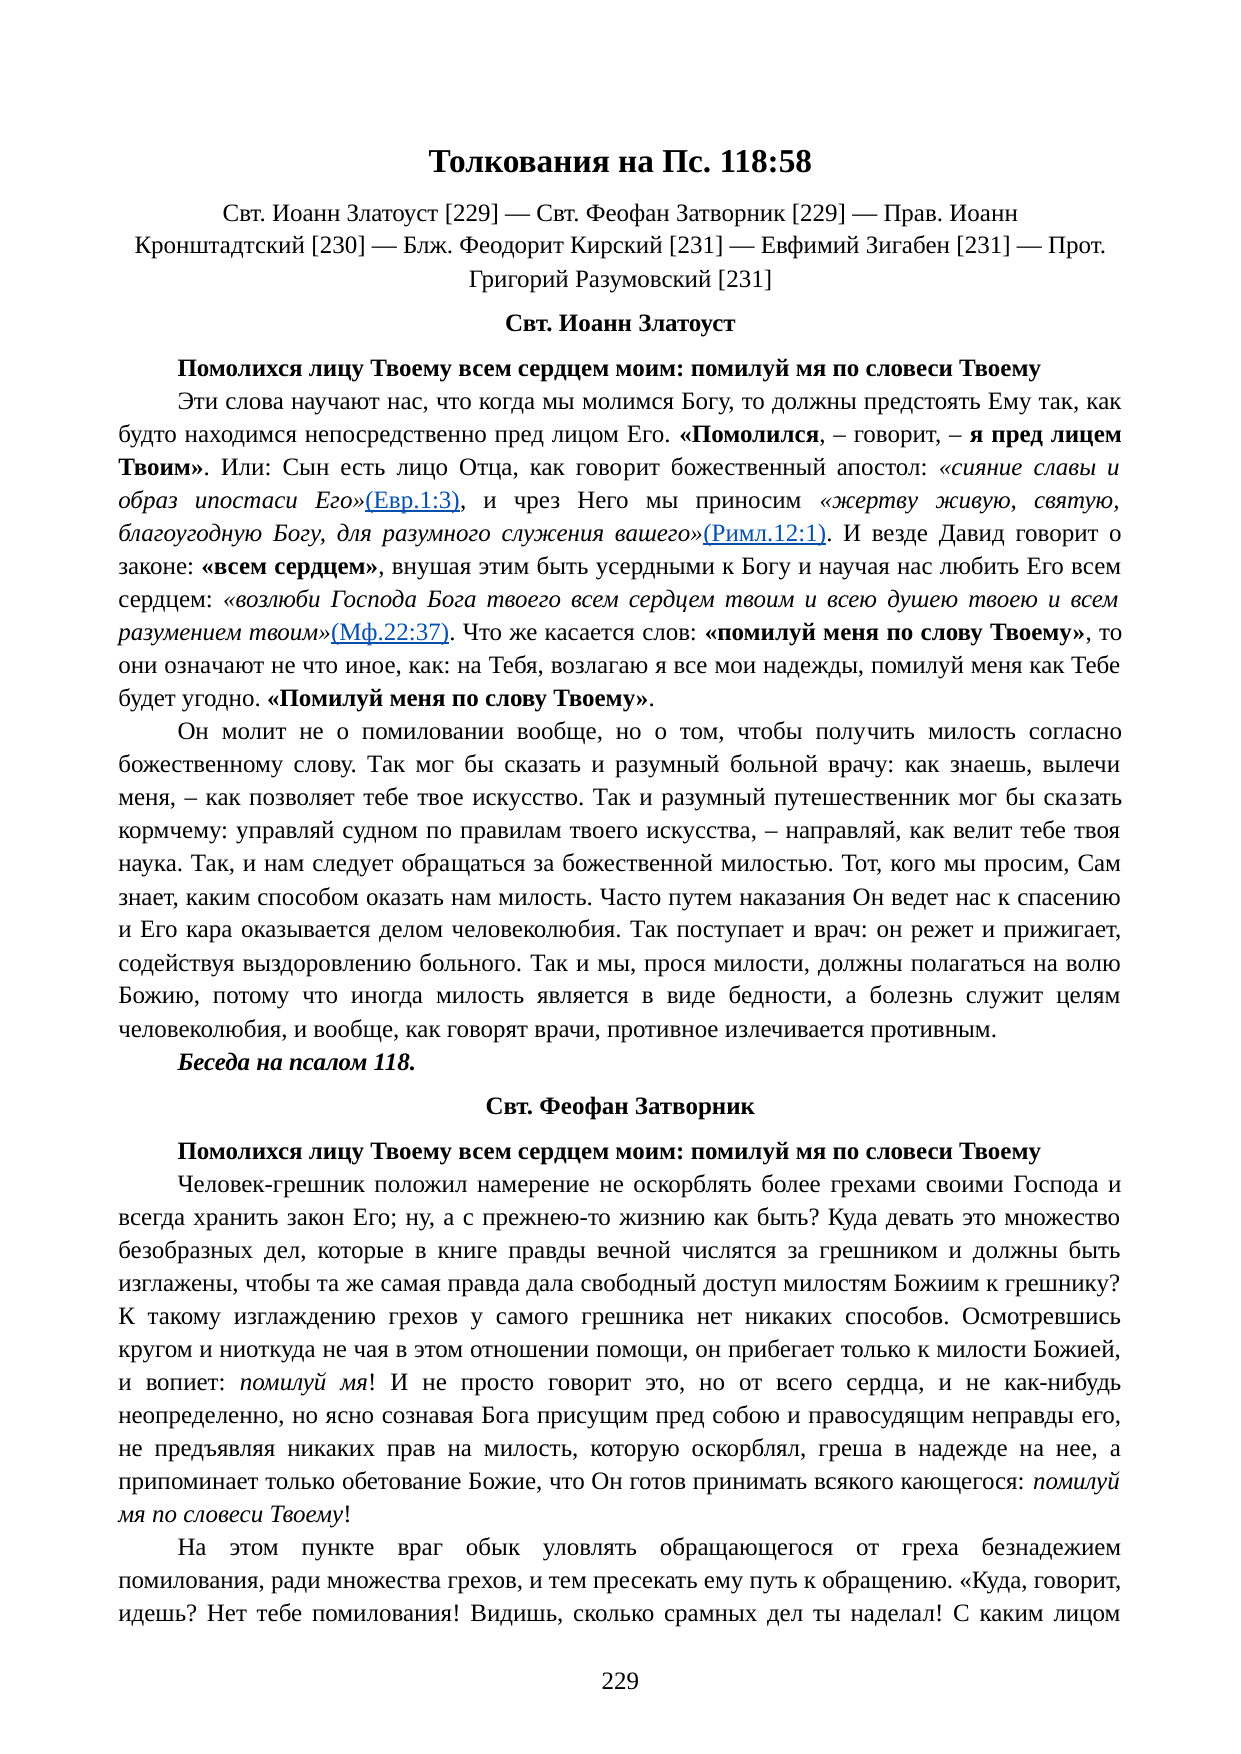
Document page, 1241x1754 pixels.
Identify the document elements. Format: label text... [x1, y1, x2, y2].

text Помолихся лицу Твоему всем сердцем моим: помилуй мя по словеси Твоему [118, 1136, 1122, 1165]
text Помолихся лицу Твоему всем сердцем моим: помилуй мя по словеси Твоему [118, 353, 1122, 382]
subtitle Свт. Феофан Затворник [118, 1091, 1122, 1120]
subtitle Свт. Иоанн Златоуст [118, 308, 1122, 337]
text Человек-грешник положил намерение не оскорблять более грехами своими Господа и всегда хранить закон Его; ну, а с прежнею-то жизнию как быть? Куда девать это множество безобразных дел, которые в книге правды вечной числятся за грешником и должны быть изглажены, чтобы та же самая правда дала свободный доступ милостям Божиим к грешнику? К такому изглаждению грехов у самого грешника нет никаких способов. Осмотревшись кругом и ниоткуда не чая в этом отношении помощи, он прибегает только к милости Божией, и вопиет: помилуй мя! И не просто говорит это, но от всего сердца, и не как-нибудь неопределенно, но ясно сознавая Бога присущим пред собою и правосудящим неправды его, не предъявляя никаких прав на милость, которую оскорблял, греша в надежде на нее, а припоминает только обетование Божие, что Он готов принимать всякого кающегося: помилуй мя по словеси Твоему! [118, 1169, 1122, 1528]
text Эти слова нау­чают нас, что когда мы молимся Богу, то должны предстоять Ему так, как будто находимся непосредственно пред лицом Его. «Помолился, – говорит, – я пред лицем Твоим». Или: Сын есть лицо Отца, как гово­рит божественный апостол: «сияние славы и образ ипостаси Его»(Евр.1:3), и чрез Него мы приносим «жертву живую, святую, благоугодную Богу, для разумного служения вашего»(Римл.12:1). И везде Давид говорит о законе: «всем сердцем», внушая этим быть усердными к Богу и научая нас любить Его всем сердцем: «возлюби Господа Бога твоего всем сердцем твоим и всею душею твоею и всем разумением твоим»(Мф.22:37). Что же касается слов: «помилуй меня по слову Твоему», то они озна­чают не что иное, как: на Тебя, возлагаю я все мои надежды, помилуй меня как Тебе будет угодно. «Помилуй меня по слову Твоему». [118, 386, 1122, 712]
subtitle Толкования на Пс. 118:58 [118, 142, 1122, 180]
text Свт. Иоанн Златоуст [229] — Свт. Феофан Затворник [229] — Прав. Иоанн Кронштадтский [230] — Блж. Феодорит Кирский [231] — Евфимий Зигабен [231] — Прот. Григорий Разумовский [231] [118, 198, 1122, 292]
text На этом пункте враг обык уловлять обращающегося от греха безнадежием помилования, ради множества грехов, и тем пресекать ему путь к обращению. «Куда, говорит, идешь? Нет тебе помилования! Видишь, сколько срамных дел ты наделал! С каким лицом [118, 1532, 1122, 1627]
text Беседа на псалом 118. [118, 1047, 1122, 1075]
text Он молит не о помиловании вообще, но о том, чтобы полу­чить милость согласно божественному слову. Так мог бы сказать и разумный больной врачу: как знаешь, вылечи меня, – как позволяет тебе твое искусство. Так и разумный путешественник мог бы ска­зать кормчему: управляй судном по правилам твоего искусства, – направляй, как велит тебе твоя наука. Так, и нам следует обра­щаться за божественной милостью. Тот, кого мы просим, Сам знает, каким способом оказать нам милость. Часто путем наказания Он ведет нас к спасению и Его кара оказывается делом человеколю­бия. Так поступает и врач: он режет и прижигает, содействуя выздоровлению больного. Так и мы, прося милости, должны полагаться на волю Божию, потому что иногда милость является в виде бедности, а болезнь служит целям человеколюбия, и вообще, как говорят врачи, противное излечивается противным. [118, 716, 1122, 1042]
